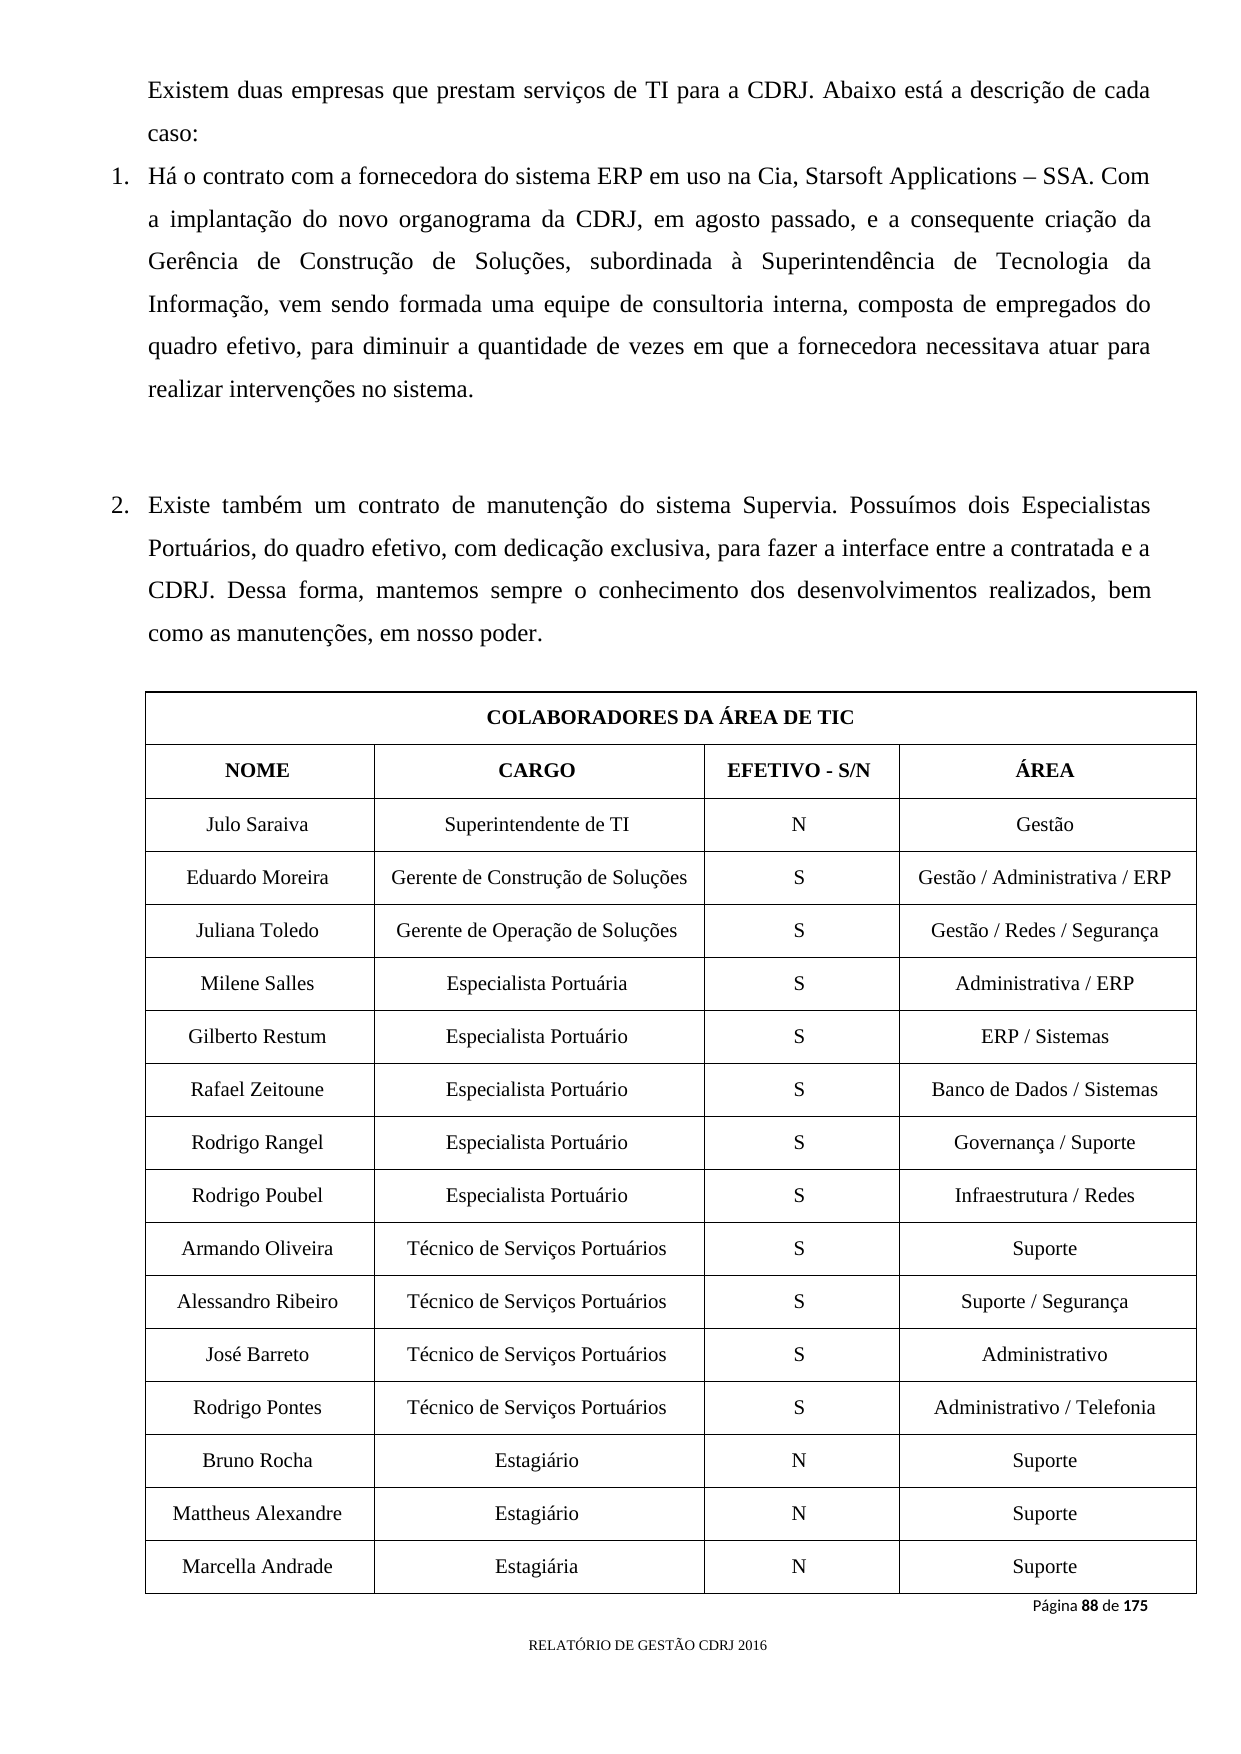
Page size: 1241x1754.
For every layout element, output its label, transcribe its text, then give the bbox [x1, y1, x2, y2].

table_cell S [705, 852, 899, 904]
table_cell Administrativa / ERP [900, 958, 1196, 1010]
table_cell S [705, 905, 899, 957]
table_cell Rodrigo Rangel [146, 1117, 374, 1169]
table_cell S [705, 1276, 899, 1328]
table_cell S [705, 1382, 899, 1434]
table_cell Infraestrutura / Redes [900, 1170, 1196, 1222]
table_cell Suporte [900, 1488, 1196, 1540]
table_cell Administrativo / Telefonia [900, 1382, 1196, 1434]
table_cell Eduardo Moreira [146, 852, 374, 904]
table_cell N [705, 799, 899, 851]
table_cell Técnico de Serviços Portuários [375, 1276, 704, 1328]
table_cell Suporte [900, 1541, 1196, 1593]
table_cell S [705, 1117, 899, 1169]
table_cell Rodrigo Poubel [146, 1170, 374, 1222]
table_cell Gerente de Operação de Soluções [375, 905, 704, 957]
table_cell S [705, 1064, 899, 1116]
table_cell N [705, 1435, 899, 1487]
table_cell José Barreto [146, 1329, 374, 1381]
table_cell ÁREA [900, 745, 1196, 797]
table_cell Gilberto Restum [146, 1011, 374, 1063]
table_cell Milene Salles [146, 958, 374, 1010]
table_cell Julo Saraiva [146, 799, 374, 851]
table_cell ERP / Sistemas [900, 1011, 1196, 1063]
table_cell S [705, 1170, 899, 1222]
table_cell Estagiário [375, 1488, 704, 1540]
table_cell Técnico de Serviços Portuários [375, 1382, 704, 1434]
table_cell Suporte [900, 1223, 1196, 1275]
table_cell Suporte [900, 1435, 1196, 1487]
table_cell Governança / Suporte [900, 1117, 1196, 1169]
table_header [146, 693, 375, 744]
list Existe também um contrato de manutenção do sistema Supervia. Possuímos dois Especialistas Portuários, do quadro efetivo, com dedicação exclusiva, para fazer a interface entre a contratada e a CDRJ. Dessa forma, mantemos sempre o conhecimento dos desenvolvimentos realizados, bem como as manutenções, em nosso poder. [111, 490, 1152, 646]
table_cell Técnico de Serviços Portuários [375, 1223, 704, 1275]
table_cell Administrativo [900, 1329, 1196, 1381]
table_cell S [705, 1011, 899, 1063]
table_cell Especialista Portuário [375, 1117, 704, 1169]
table_cell Superintendente de TI [375, 799, 704, 851]
table_cell Estagiário [375, 1435, 704, 1487]
table_cell CARGO [375, 745, 704, 797]
table_cell Alessandro Ribeiro [146, 1276, 374, 1328]
table_cell Especialista Portuário [375, 1170, 704, 1222]
table_cell EFETIVO - S/N [705, 745, 899, 797]
table_cell Gestão [900, 799, 1196, 851]
table_cell Suporte / Segurança [900, 1276, 1196, 1328]
table_cell S [705, 1223, 899, 1275]
table_cell Juliana Toledo [146, 905, 374, 957]
table_header [899, 693, 1196, 744]
table_cell Bruno Rocha [146, 1435, 374, 1487]
table_cell N [705, 1488, 899, 1540]
text Existem duas empresas que prestam serviços de TI para a CDRJ. Abaixo está a descrição de cada caso: [147, 75, 1152, 147]
table_cell Gestão / Administrativa / ERP [900, 852, 1196, 904]
table_cell Técnico de Serviços Portuários [375, 1329, 704, 1381]
table_cell Gestão / Redes / Segurança [900, 905, 1196, 957]
table_cell Armando Oliveira [146, 1223, 374, 1275]
table_cell S [705, 1329, 899, 1381]
table_cell Rafael Zeitoune [146, 1064, 374, 1116]
list Há o contrato com a fornecedora do sistema ERP em uso na Cia, Starsoft Applications – SSA. Com a implantação do novo organograma da CDRJ, em agosto passado, e a consequente criação da Gerência de Construção de Soluções, subordinada à Superintendência de Tecnologia da Informação, vem sendo formada uma equipe de consultoria interna, composta de empregados do quadro efetivo, para diminuir a quantidade de vezes em que a fornecedora necessitava atuar para realizar intervenções no sistema. [111, 161, 1152, 402]
table_cell Rodrigo Pontes [146, 1382, 374, 1434]
table_cell Banco de Dados / Sistemas [900, 1064, 1196, 1116]
table_cell Especialista Portuário [375, 1011, 704, 1063]
table_cell Especialista Portuário [375, 1064, 704, 1116]
table_cell Estagiária [375, 1541, 704, 1593]
table_cell S [705, 958, 899, 1010]
table_cell N [705, 1541, 899, 1593]
table_cell Especialista Portuária [375, 958, 704, 1010]
table_cell Marcella Andrade [146, 1541, 374, 1593]
table_header COLABORADORES DA ÁREA DE TIC [375, 693, 899, 744]
table_cell Gerente de Construção de Soluções [375, 852, 704, 904]
table_cell NOME [146, 745, 374, 797]
table_cell Mattheus Alexandre [146, 1488, 374, 1540]
